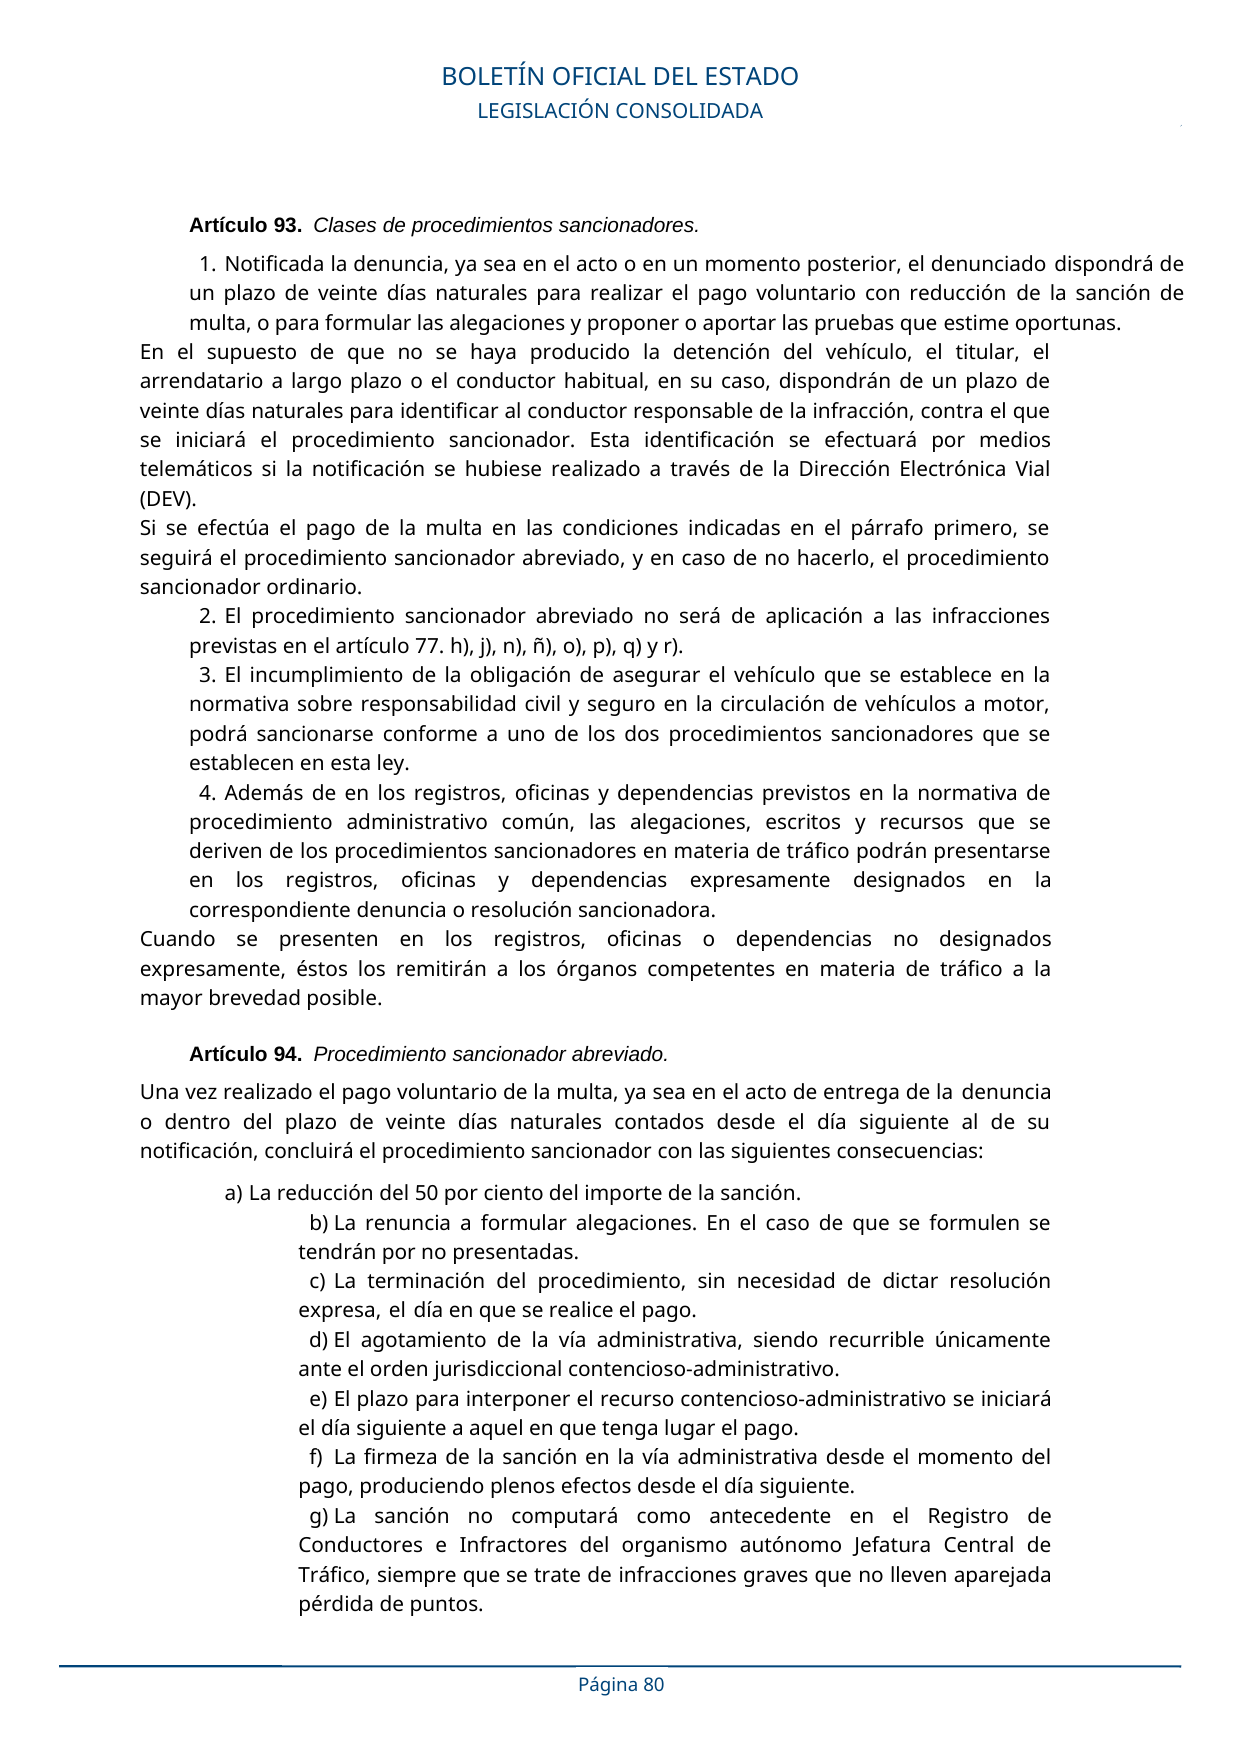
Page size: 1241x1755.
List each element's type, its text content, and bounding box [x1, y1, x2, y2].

list El agotamiento de la vía administrativa, siendo recurrible únicamente ante el orden jurisdiccional contencioso-administrativo. [274, 1325, 1052, 1383]
list La renuncia a formular alegaciones. En el caso de que se formulen se tendrán por no presentadas. [274, 1208, 1052, 1265]
list La sanción no computará como antecedente en el Registro de Conductores e Infractores del organismo autónomo Jefatura Central de Tráfico, siempre que se trate de infracciones graves que no lleven aparejada pérdida de puntos. [274, 1501, 1052, 1617]
list La firmeza de la sanción en la vía administrativa desde el momento del pago, produciendo plenos efectos desde el día siguiente. [274, 1442, 1052, 1500]
list Notificada la denuncia, ya sea en el acto o en un momento posterior, el denunciado dispondrá de un plazo de veinte días naturales para realizar el pago voluntario con reducción de la sanción de multa, o para formular las alegaciones y proponer o aportar las pruebas que estime oportunas. [163, 249, 1184, 336]
text Cuando se presenten en los registros, oficinas o dependencias no designados expresamente, éstos los remitirán a los órganos competentes en materia de tráfico a la mayor brevedad posible. [139, 924, 1052, 1012]
text En el supuesto de que no se haya producido la detención del vehículo, el titular, el arrendatario a largo plazo o el conductor habitual, en su caso, dispondrán de un plazo de veinte días naturales para identificar al conductor responsable de la infracción, contra el que se iniciará el procedimiento sancionador. Esta identificación se efectuará por medios telemáticos si la notificación se hubiese realizado a través de la Dirección Electrónica Vial (DEV). [139, 337, 1052, 512]
text Una vez realizado el pago voluntario de la multa, ya sea en el acto de entrega de la denuncia o dentro del plazo de veinte días naturales contados desde el día siguiente al de su notificación, concluirá el procedimiento sancionador con las siguientes consecuencias: [139, 1077, 1052, 1164]
text Si se efectúa el pago de la multa en las condiciones indicadas en el párrafo primero, se seguirá el procedimiento sancionador abreviado, y en caso de no hacerlo, el procedimiento sancionador ordinario. [139, 513, 1052, 601]
text Artículo 93. Clases de procedimientos sancionadores. [189, 213, 1184, 237]
list El plazo para interponer el recurso contencioso-administrativo se iniciará el día siguiente a aquel en que tenga lugar el pago. [274, 1384, 1052, 1441]
list La terminación del procedimiento, sin necesidad de dictar resolución expresa, el día en que se realice el pago. [274, 1266, 1052, 1324]
list El incumplimiento de la obligación de asegurar el vehículo que se establece en la normativa sobre responsabilidad civil y seguro en la circulación de vehículos a motor, podrá sancionarse conforme a uno de los dos procedimientos sancionadores que se establecen en esta ley. [163, 660, 1052, 777]
list Además de en los registros, oficinas y dependencias previstos en la normativa de procedimiento administrativo común, las alegaciones, escritos y recursos que se deriven de los procedimientos sancionadores en materia de tráfico podrán presentarse en los registros, oficinas y dependencias expresamente designados en la correspondiente denuncia o resolución sancionadora. [163, 778, 1052, 923]
text Artículo 94. Procedimiento sancionador abreviado. [189, 1041, 1184, 1065]
list El procedimiento sancionador abreviado no será de aplicación a las infracciones previstas en el artículo 77. h), j), n), ñ), o), p), q) y r). [163, 602, 1051, 659]
list La reducción del 50 por ciento del importe de la sanción. [224, 1178, 1184, 1207]
